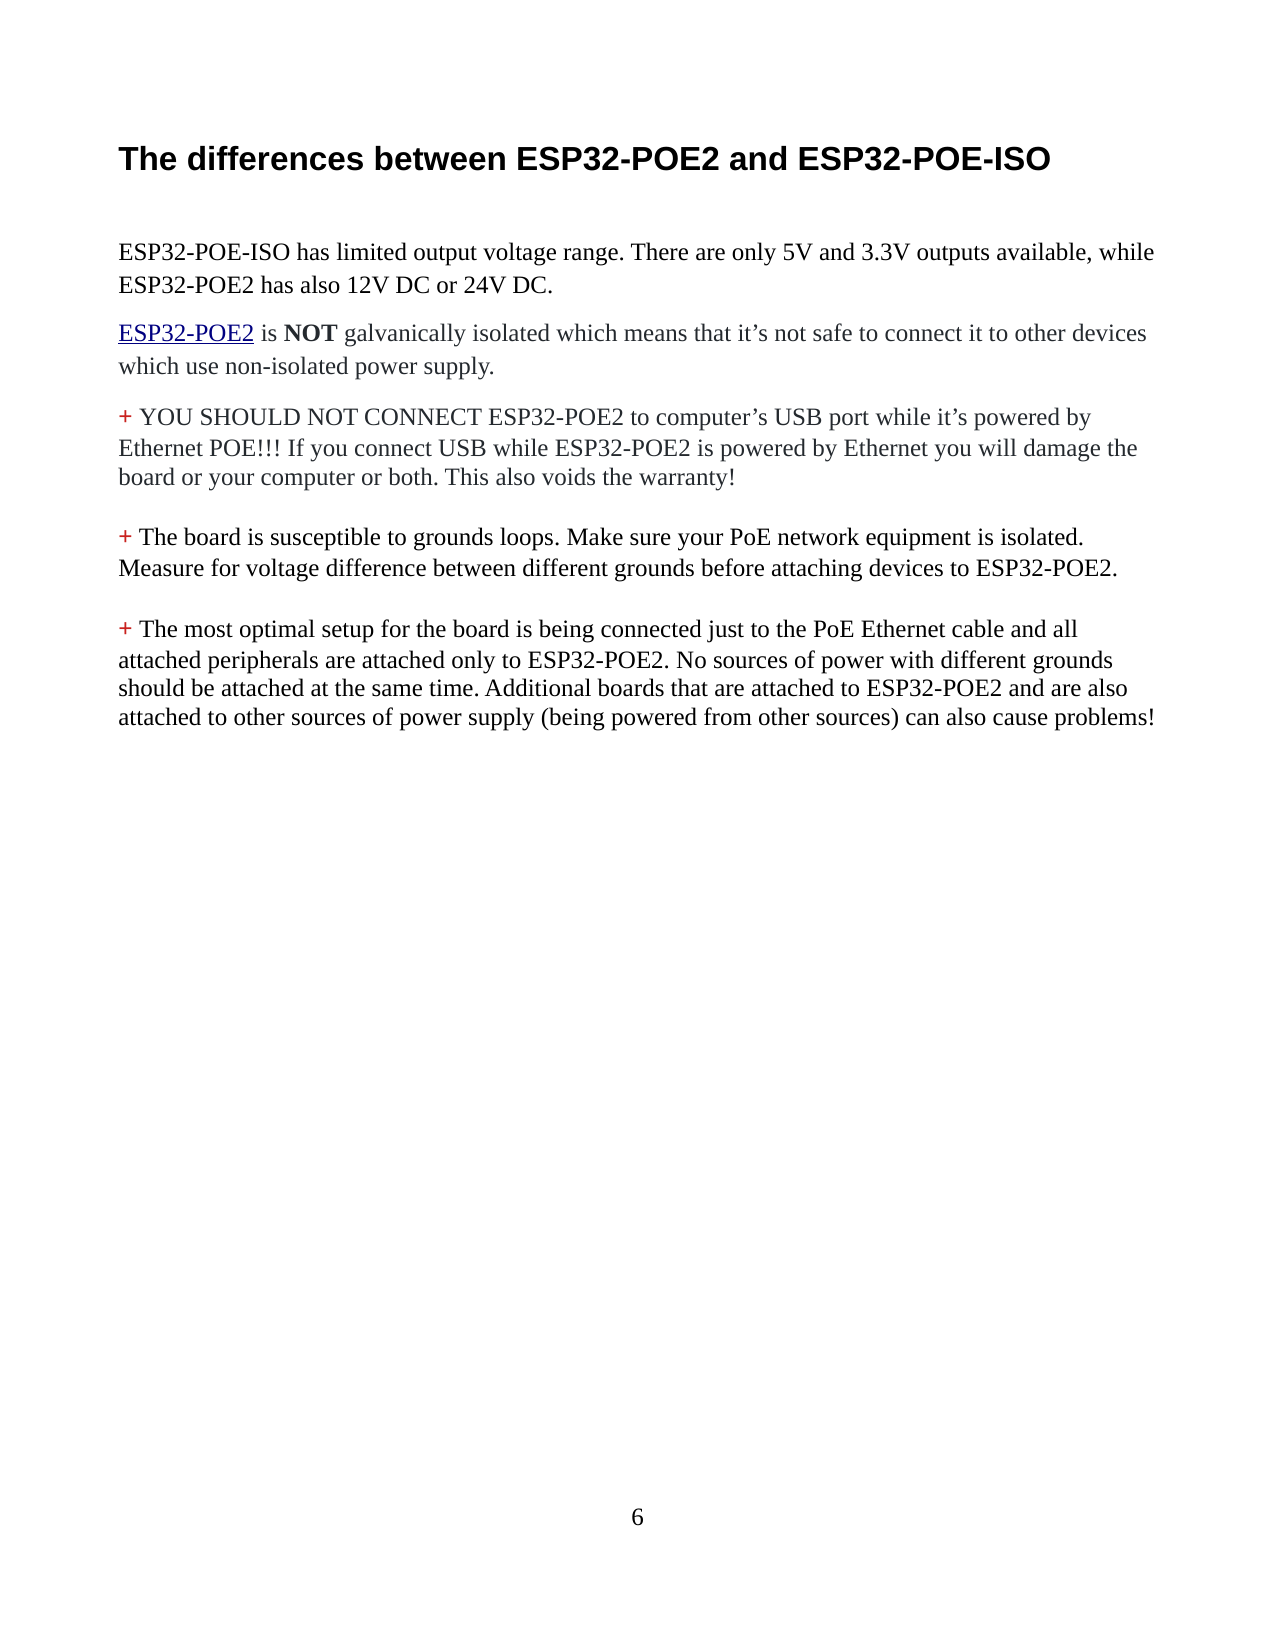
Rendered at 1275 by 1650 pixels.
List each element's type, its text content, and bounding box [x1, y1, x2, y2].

text ESP32-POE-ISO has limited output voltage range. There are only 5V and 3.3V outputs available, while ESP32-POE2 has also 12V DC or 24V DC. [118, 237, 1157, 299]
text + YOU SHOULD NOT CONNECT ESP32-POE2 to computer’s USB port while it’s powered by Ethernet POE!!! If you connect USB while ESP32-POE2 is powered by Ethernet you will damage the board or your computer or both. This also voids the warranty! [118, 399, 1157, 490]
text ESP32-POE2 is NOT galvanically isolated which means that it’s not safe to connect it to other devices which use non-isolated power supply. [118, 318, 1157, 380]
subtitle The differences between ESP32-POE2 and ESP32-POE-ISO [118, 139, 1157, 177]
text + The board is susceptible to grounds loops. Make sure your PoE network equipment is isolated. Measure for voltage difference between different grounds before attaching devices to ESP32-POE2. [118, 519, 1157, 582]
text + The most optimal setup for the board is being connected just to the PoE Ethernet cable and all attached peripherals are attached only to ESP32-POE2. No sources of power with different grounds should be attached at the same time. Additional boards that are attached to ESP32-POE2 and are also attached to other sources of power supply (being powered from other sources) can also cause problems! [118, 611, 1157, 731]
